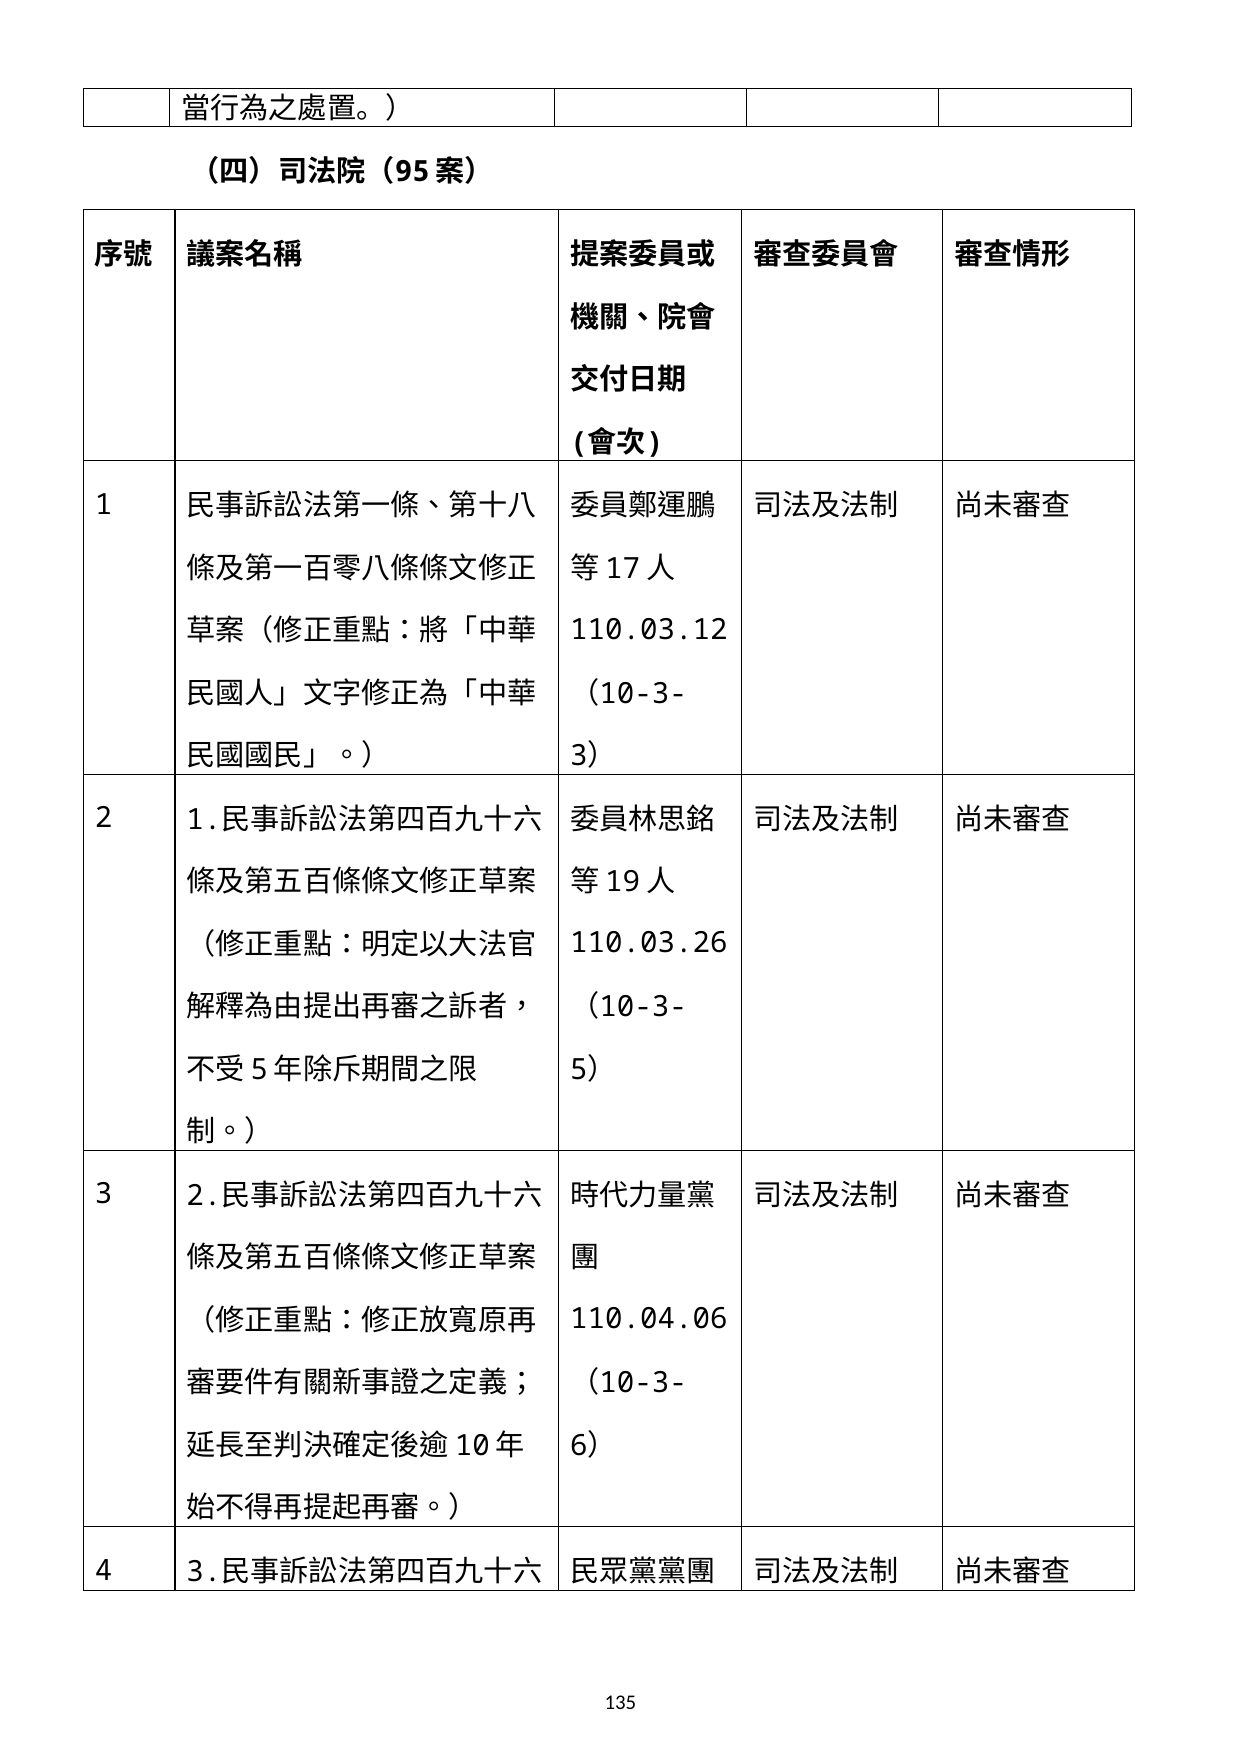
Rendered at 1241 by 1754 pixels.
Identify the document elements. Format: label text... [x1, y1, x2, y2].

table_cell 司法及法制 [742, 775, 942, 1150]
table_cell [84, 89, 169, 126]
table_header 審查情形 [943, 210, 1134, 460]
table_cell 委員鄭運鵬等17人 110.03.12 （10-3-3） [559, 461, 741, 774]
table_cell 委員林思銘等19人 110.03.26 （10-3-5） [559, 775, 741, 1150]
table_cell [747, 89, 938, 126]
table_cell 1 [84, 461, 174, 774]
table_cell 時代力量黨團 110.04.06 （10-3-6） [559, 1151, 741, 1526]
table_cell 3.民事訴訟法第四百九十六 [176, 1527, 558, 1589]
table_cell [939, 89, 1131, 126]
table_cell 尚未審查 [943, 775, 1134, 1150]
subtitle （四）司法院（95案） [75, 147, 1165, 189]
table_cell 司法及法制 [742, 1527, 942, 1589]
table_cell 尚未審查 [943, 461, 1134, 774]
table_cell 尚未審查 [943, 1527, 1134, 1589]
table_cell 司法及法制 [742, 1151, 942, 1526]
table_cell 尚未審查 [943, 1151, 1134, 1526]
table_cell 2 [84, 775, 174, 1150]
table_header 提案委員或機關、院會交付日期(會次) [559, 210, 741, 460]
table_cell 民事訴訟法第一條、第十八條及第一百零八條條文修正草案（修正重點：將「中華民國人」文字修正為「中華民國國民」。） [176, 461, 558, 774]
table_cell 1.民事訴訟法第四百九十六條及第五百條條文修正草案（修正重點：明定以大法官解釋為由提出再審之訴者，不受5年除斥期間之限制。） [176, 775, 558, 1150]
table_cell [555, 89, 746, 126]
table_cell 民眾黨黨團 [559, 1527, 741, 1589]
table_header 序號 [84, 210, 174, 460]
table_header 議案名稱 [176, 210, 558, 460]
table_header 審查委員會 [742, 210, 942, 460]
table_cell 2.民事訴訟法第四百九十六條及第五百條條文修正草案（修正重點：修正放寬原再審要件有關新事證之定義；延長至判決確定後逾10年始不得再提起再審。） [176, 1151, 558, 1526]
table_cell 4 [84, 1527, 174, 1589]
table_cell 司法及法制 [742, 461, 942, 774]
table_cell 3 [84, 1151, 174, 1526]
table_cell 當行為之處置。） [170, 89, 554, 126]
